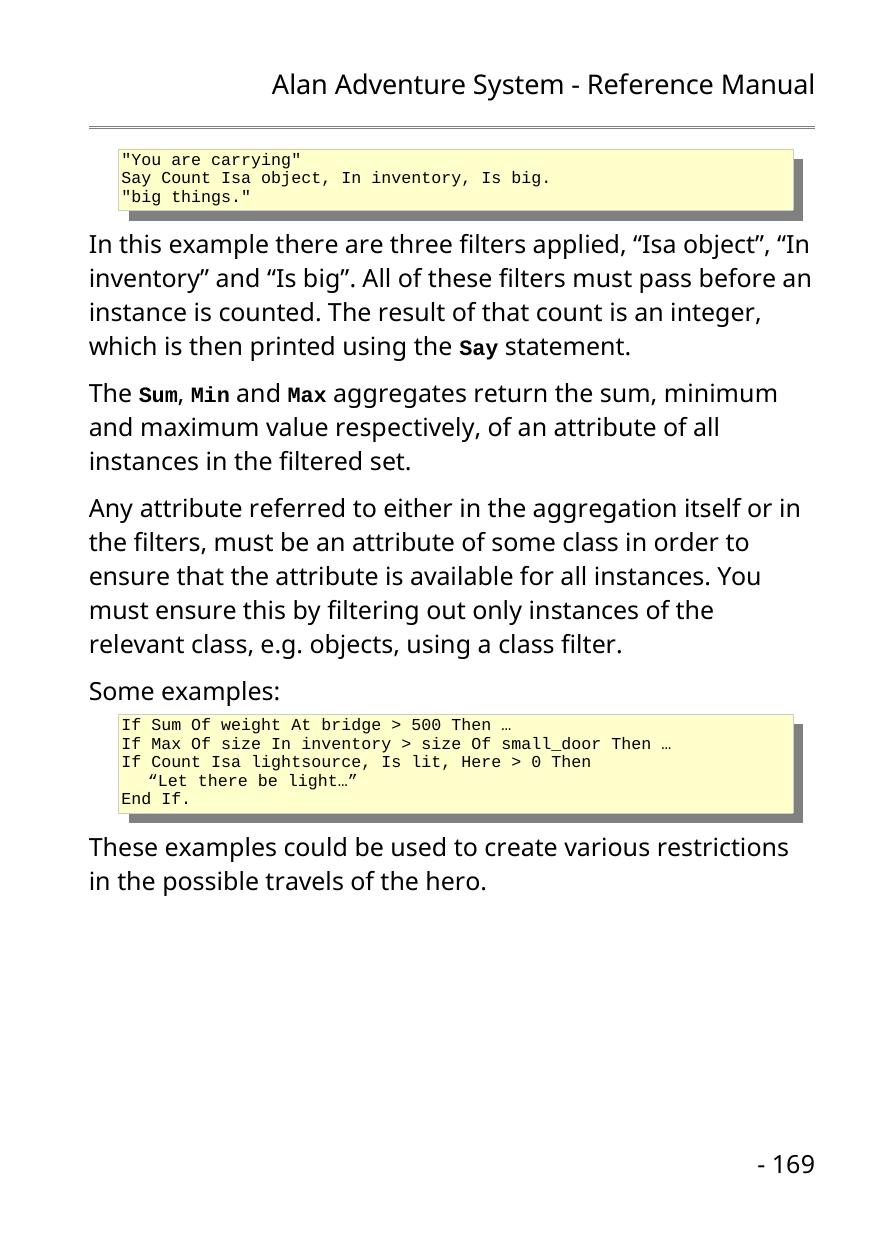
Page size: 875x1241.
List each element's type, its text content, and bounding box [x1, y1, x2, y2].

text If Count Isa lightsource, Is lit, Here > 0 Then “Let there be light…” End If. [119, 751, 793, 813]
text The Sum, Min and Max aggregates return the sum, minimum and maximum value respec­tively, of an attribute of all instances in the filtered set. [88, 376, 815, 478]
text Any attribute referred to either in the aggregation itself or in the filters, must be an attribute of some class in order to ensure that the at­tribute is available for all instances. You must ensure this by filtering out only instances of the relevant class, e.g. objects, using a class filter. [88, 491, 815, 661]
text In this example there are three filters applied, “Isa object”, “In inventory” and “Is big”. All of these filters must pass before an instance is counted. The result of that count is an integer, which is then printed using the Say statement. [88, 227, 815, 363]
text If Sum Of weight At bridge > 500 Then … If Max Of size In inventory > size Of small_door Then … [119, 715, 793, 751]
text "You are carrying" Say Count Isa object, In inventory, Is big. "big things." [119, 150, 793, 210]
text Some examples: [88, 673, 815, 707]
text These examples could be used to create various restrictions in the possible travels of the hero. [88, 830, 815, 898]
